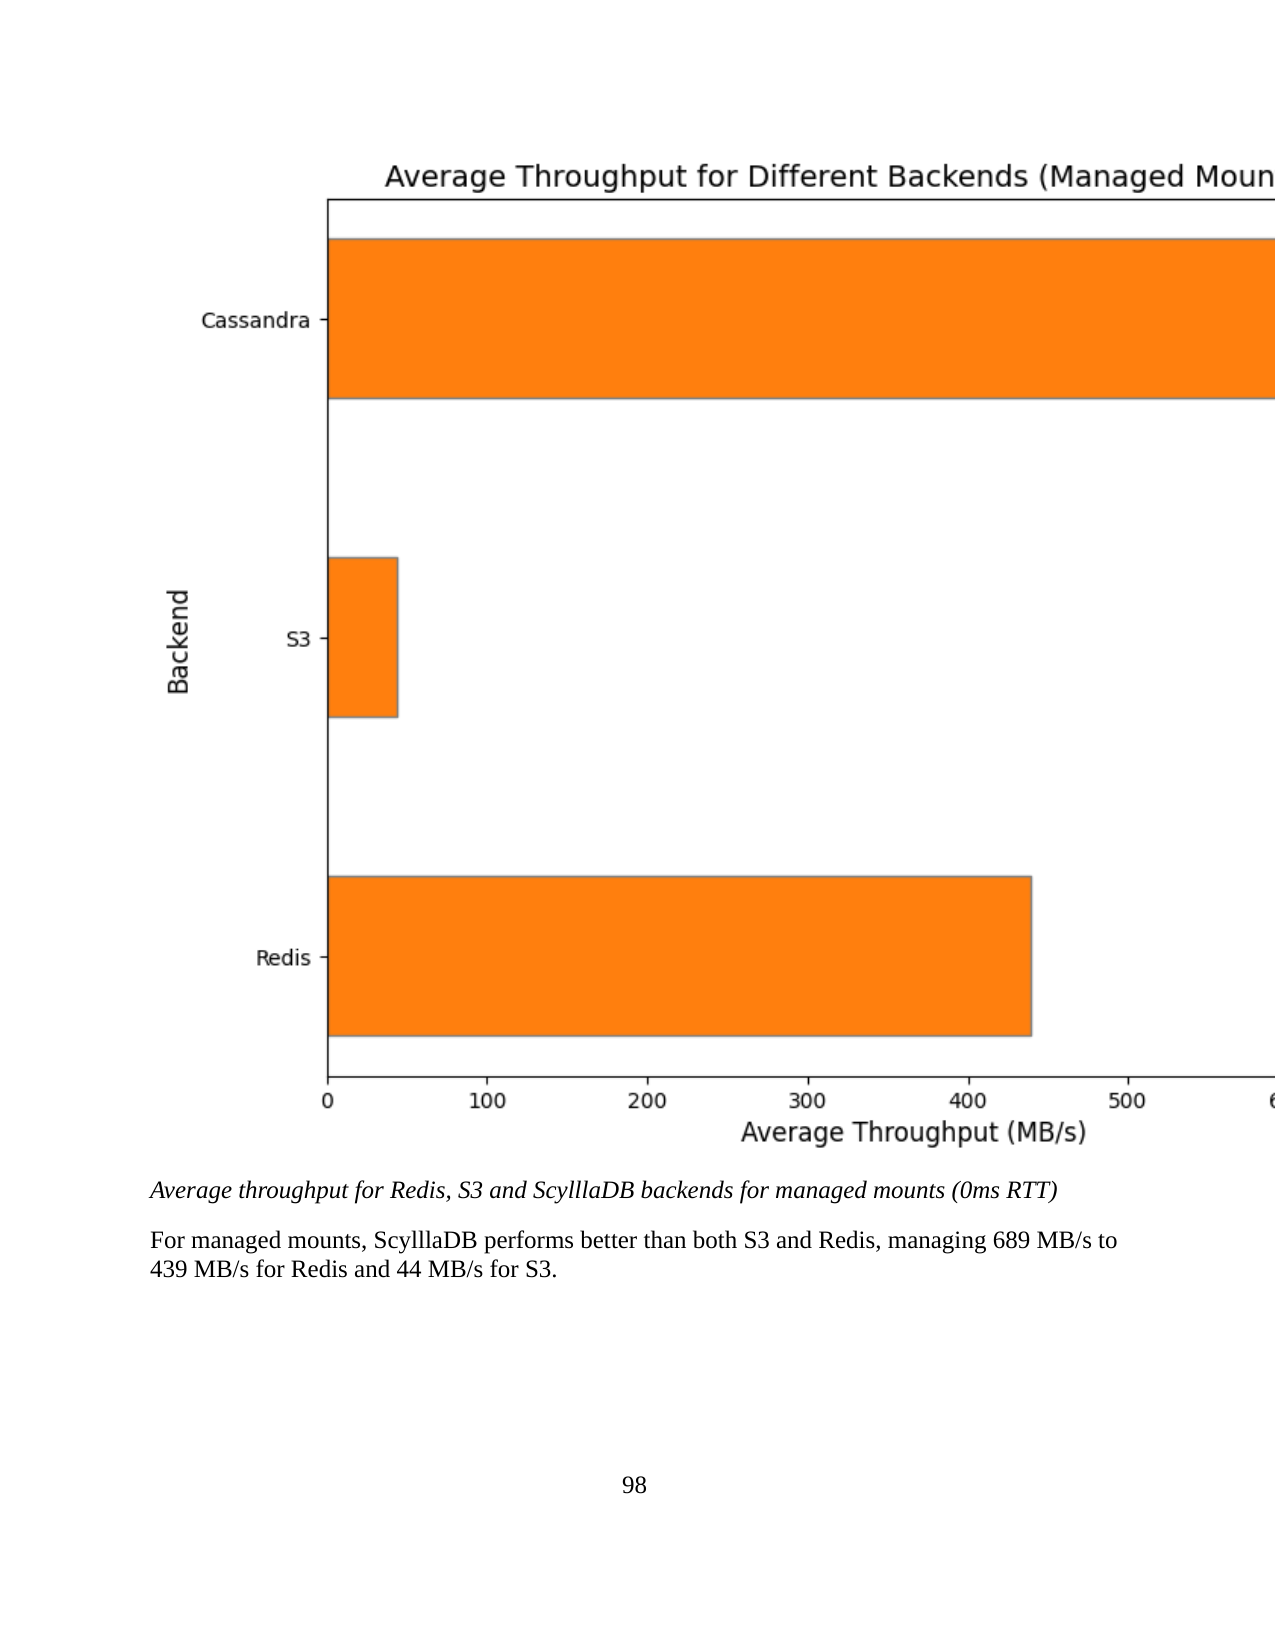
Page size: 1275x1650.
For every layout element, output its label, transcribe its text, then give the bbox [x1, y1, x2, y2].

text Average throughput for Redis, S3 and ScylllaDB backends for managed mounts (0ms RTT) [150, 1175, 1125, 1203]
picture [150, 150, 1275, 1163]
text For managed mounts, ScylllaDB performs better than both S3 and Redis, managing 689 MB/s to 439 MB/s for Redis and 44 MB/s for S3. [150, 1225, 1125, 1282]
